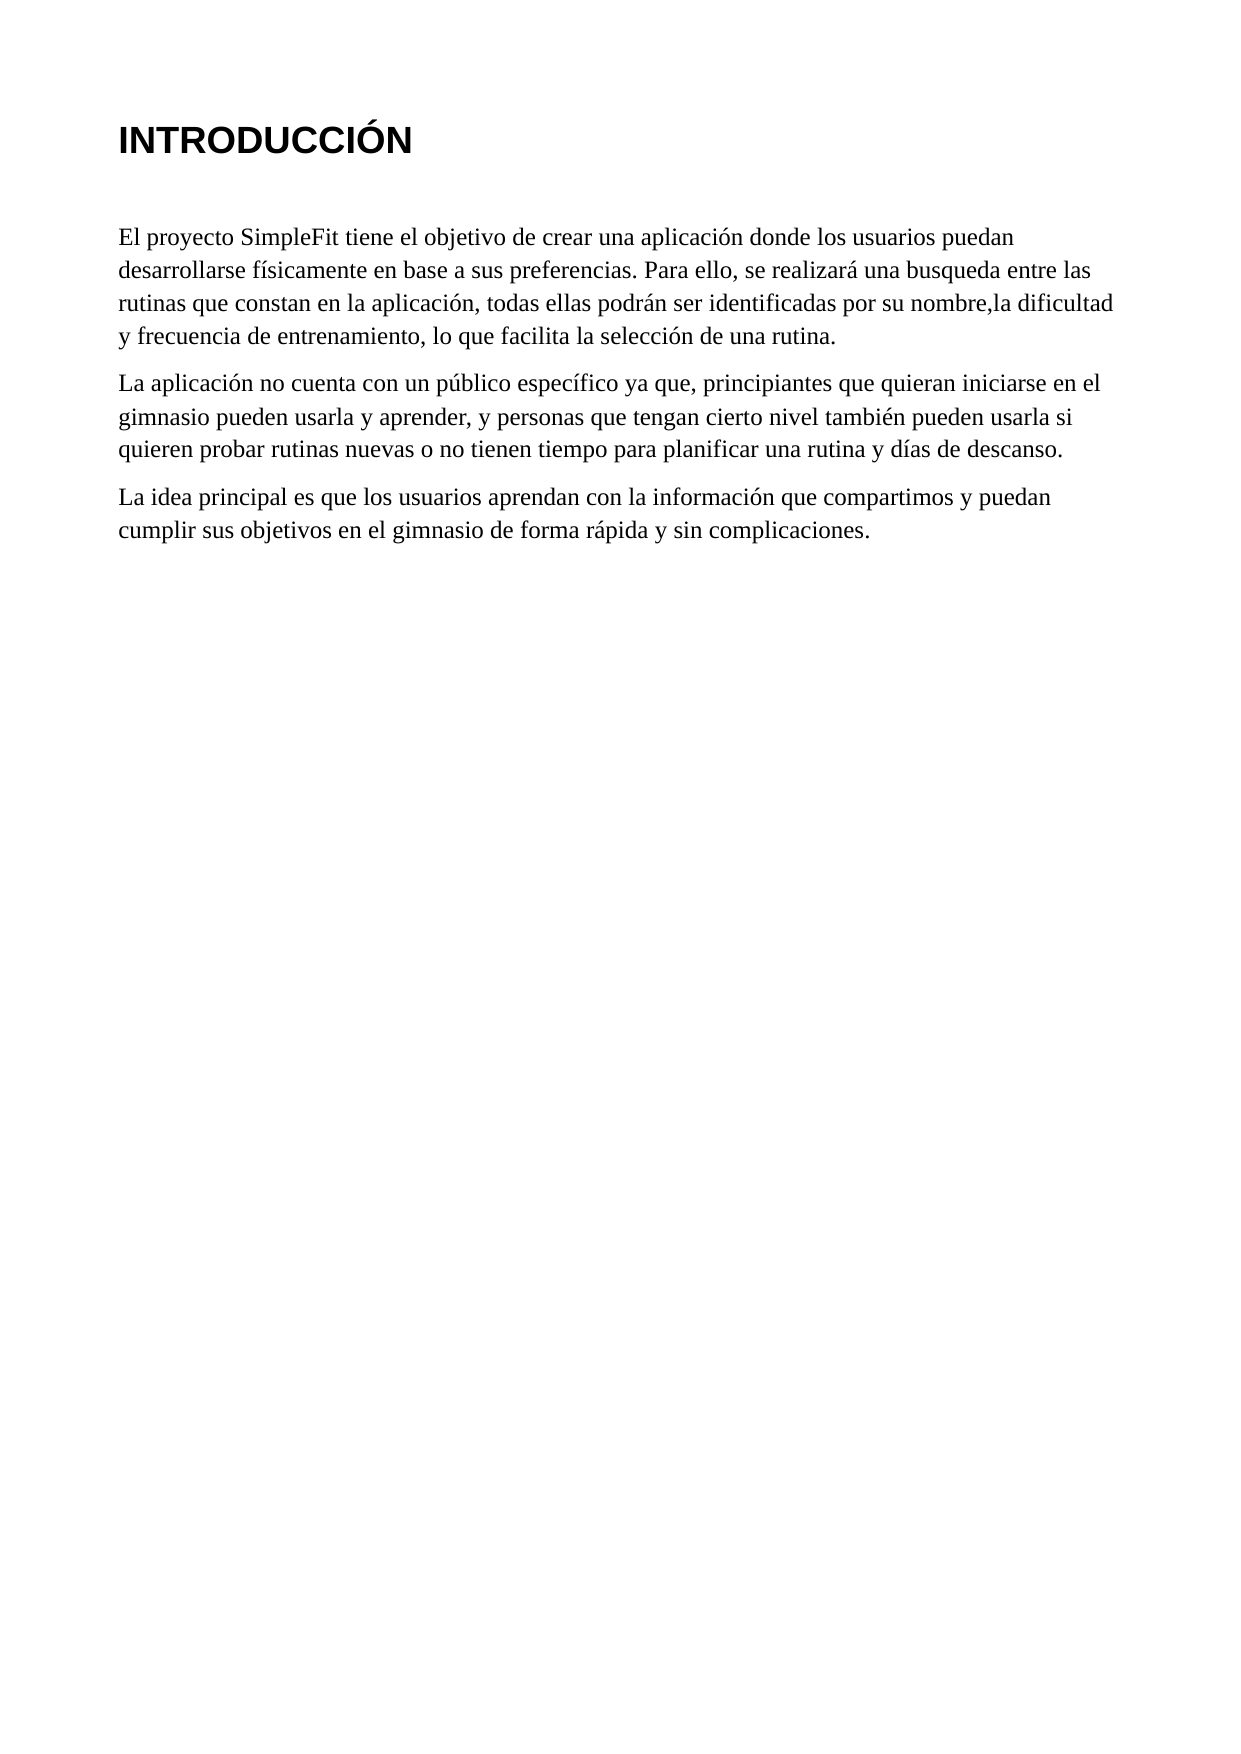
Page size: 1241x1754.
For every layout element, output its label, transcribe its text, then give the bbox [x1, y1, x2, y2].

subtitle INTRODUCCIÓN [118, 118, 1122, 162]
text El proyecto SimpleFit tiene el objetivo de crear una aplicación donde los usuarios puedan desarrollarse físicamente en base a sus preferencias. Para ello, se realizará una busqueda entre las rutinas que constan en la aplicación, todas ellas podrán ser identificadas por su nombre,la dificultad y frecuencia de entrenamiento, lo que facilita la selección de una rutina. [118, 222, 1122, 350]
text La idea principal es que los usuarios aprendan con la información que compartimos y puedan cumplir sus objetivos en el gimnasio de forma rápida y sin complicaciones. [118, 482, 1122, 544]
text La aplicación no cuenta con un público específico ya que, principiantes que quieran iniciarse en el gimnasio pueden usarla y aprender, y personas que tengan cierto nivel también pueden usarla si quieren probar rutinas nuevas o no tienen tiempo para planificar una rutina y días de descanso. [118, 368, 1122, 463]
